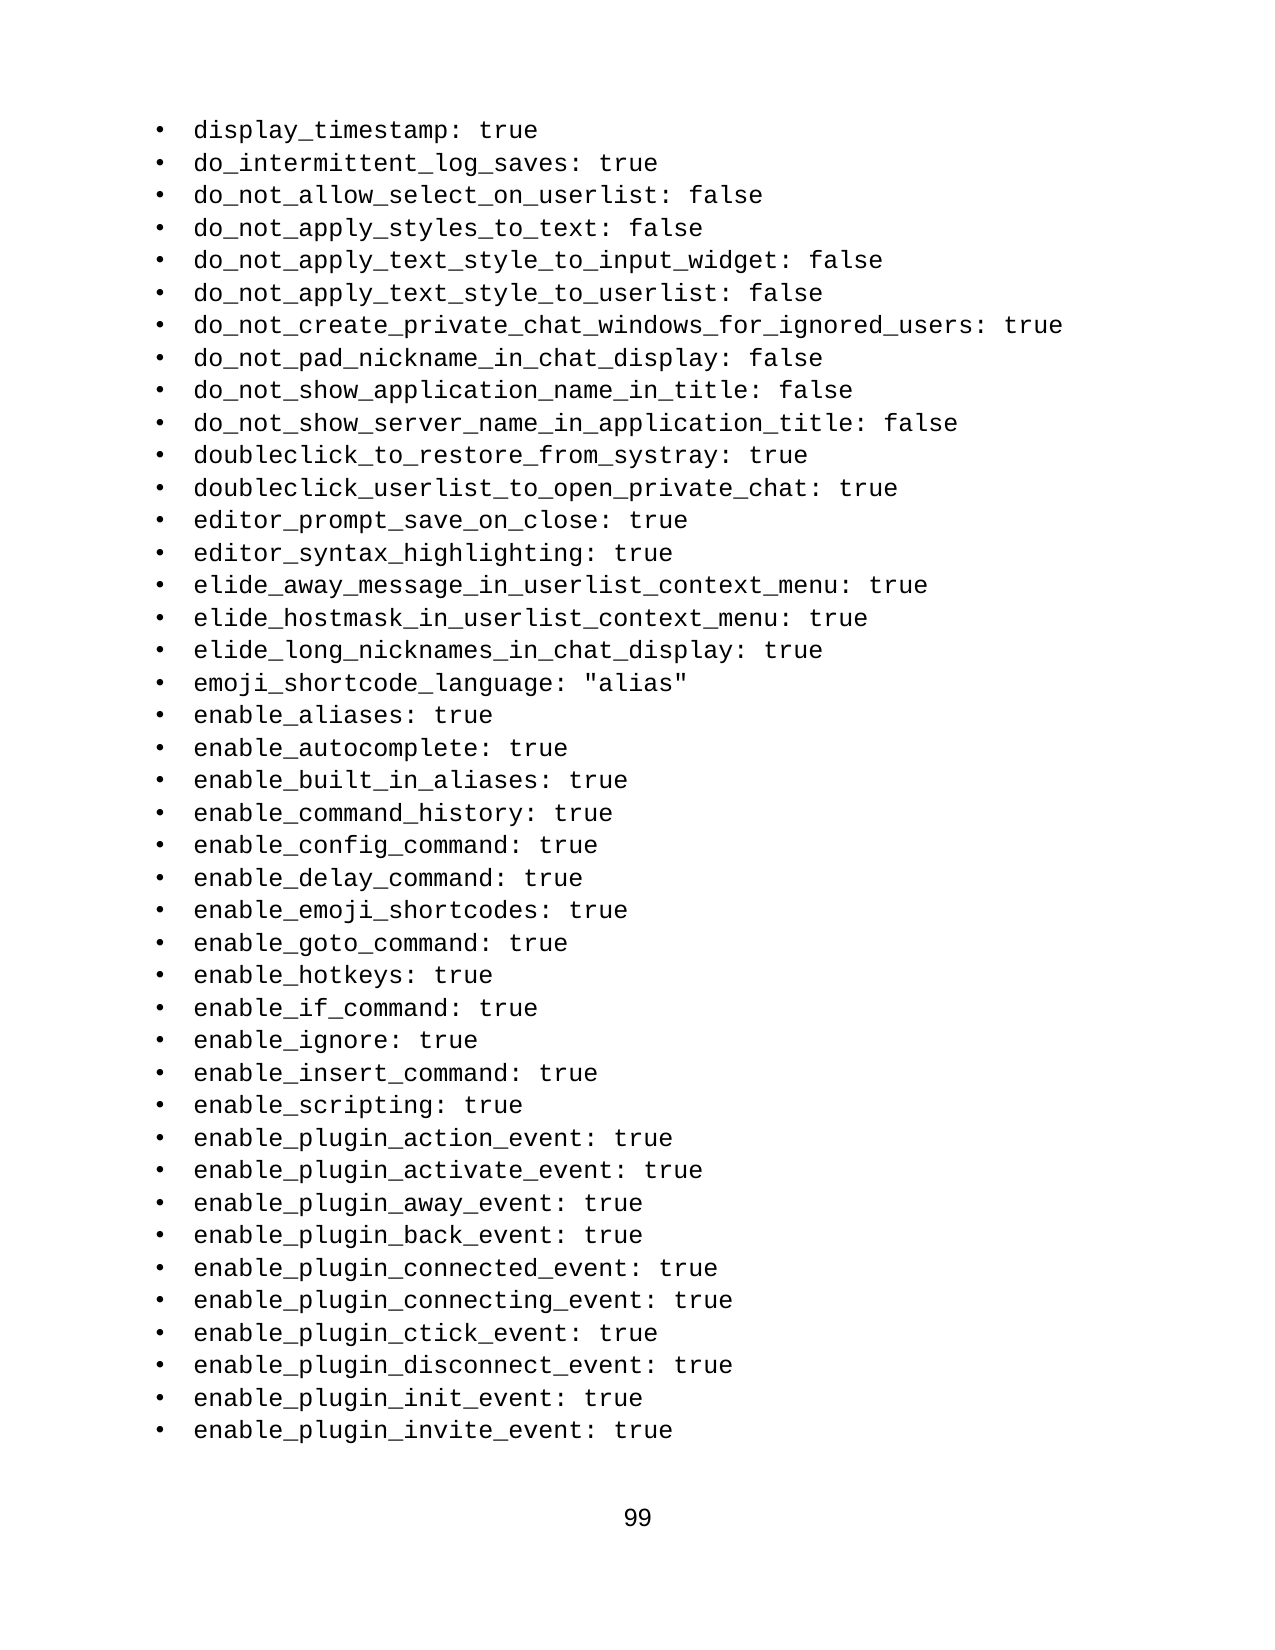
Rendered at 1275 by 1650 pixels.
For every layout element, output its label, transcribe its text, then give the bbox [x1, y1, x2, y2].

list do_not_apply_text_style_to_input_widget: false [156, 248, 1157, 276]
list do_not_show_server_name_in_application_title: false [156, 411, 1157, 439]
list enable_config_command: true [156, 833, 1157, 861]
list doubleclick_userlist_to_open_private_chat: true [156, 476, 1157, 504]
list enable_plugin_init_event: true [156, 1386, 1157, 1414]
list enable_plugin_action_event: true [156, 1126, 1157, 1154]
list do_not_allow_select_on_userlist: false [156, 183, 1157, 211]
list enable_delay_command: true [156, 866, 1157, 894]
list doubleclick_to_restore_from_systray: true [156, 443, 1157, 471]
list do_intermittent_log_saves: true [156, 151, 1157, 179]
list display_timestamp: true [156, 118, 1157, 146]
list enable_built_in_aliases: true [156, 768, 1157, 796]
list enable_emoji_shortcodes: true [156, 898, 1157, 926]
list enable_insert_command: true [156, 1061, 1157, 1089]
list enable_aliases: true [156, 703, 1157, 731]
list enable_autocomplete: true [156, 736, 1157, 764]
list enable_plugin_disconnect_event: true [156, 1353, 1157, 1381]
list enable_if_command: true [156, 996, 1157, 1024]
list elide_away_message_in_userlist_context_menu: true [156, 573, 1157, 601]
list enable_goto_command: true [156, 931, 1157, 959]
list enable_plugin_away_event: true [156, 1191, 1157, 1219]
list editor_prompt_save_on_close: true [156, 508, 1157, 536]
list do_not_show_application_name_in_title: false [156, 378, 1157, 406]
list enable_plugin_connecting_event: true [156, 1288, 1157, 1316]
list enable_command_history: true [156, 801, 1157, 829]
list do_not_create_private_chat_windows_for_ignored_users: true [156, 313, 1157, 341]
list enable_plugin_activate_event: true [156, 1158, 1157, 1186]
list do_not_pad_nickname_in_chat_display: false [156, 346, 1157, 374]
list editor_syntax_highlighting: true [156, 541, 1157, 569]
list enable_plugin_ctick_event: true [156, 1321, 1157, 1349]
list enable_ignore: true [156, 1028, 1157, 1056]
list do_not_apply_styles_to_text: false [156, 216, 1157, 244]
list enable_hotkeys: true [156, 963, 1157, 991]
list elide_long_nicknames_in_chat_display: true [156, 638, 1157, 666]
list elide_hostmask_in_userlist_context_menu: true [156, 606, 1157, 634]
list enable_plugin_back_event: true [156, 1223, 1157, 1251]
list emoji_shortcode_language: "alias" [156, 671, 1157, 699]
list enable_plugin_connected_event: true [156, 1256, 1157, 1284]
list enable_plugin_invite_event: true [156, 1418, 1157, 1446]
list do_not_apply_text_style_to_userlist: false [156, 281, 1157, 309]
list enable_scripting: true [156, 1093, 1157, 1121]
